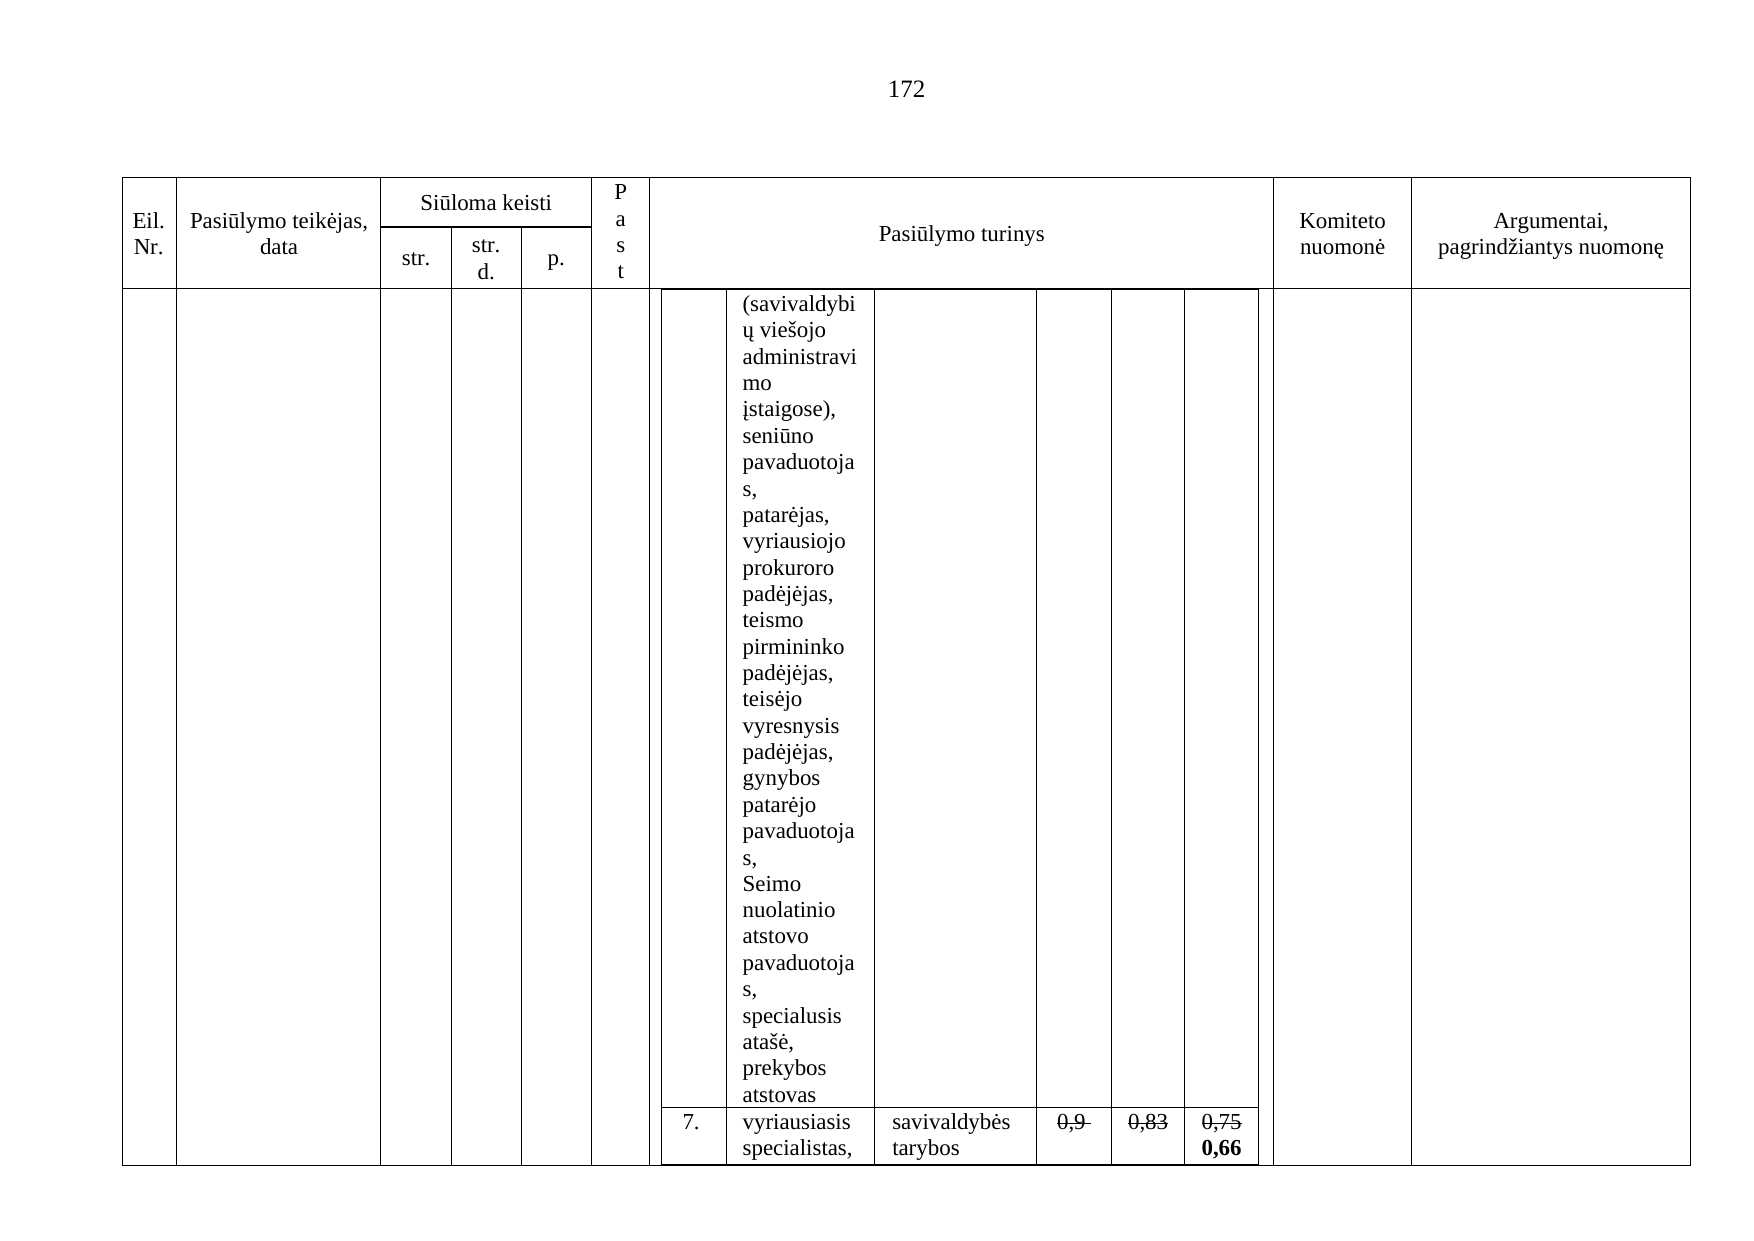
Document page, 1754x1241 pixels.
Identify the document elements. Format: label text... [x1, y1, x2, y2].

table_cell savivaldybės tarybos [875, 1108, 1036, 1164]
table_header Pasiūlymo teikėjas, data [177, 178, 380, 288]
table_cell vyriausiasis specialistas, [727, 1108, 874, 1164]
table_cell 0,83 [1112, 1108, 1184, 1164]
table_cell [123, 289, 176, 1165]
table_cell [522, 289, 591, 1165]
table_header Siūloma keisti [381, 178, 591, 226]
table_cell [662, 290, 726, 1107]
table_cell str. d. [452, 228, 521, 288]
table_cell [452, 289, 521, 1165]
table_cell 0,75 0,66 [1185, 1108, 1258, 1164]
table_cell [1037, 290, 1111, 1107]
table_cell [875, 290, 1036, 1107]
table_header Eil. Nr. [123, 178, 176, 288]
table_cell str. [381, 228, 451, 288]
table_header Komiteto nuomonė [1274, 178, 1411, 288]
table_header Pasiūlymo turinys [650, 178, 1273, 288]
table_cell [381, 289, 451, 1165]
table_cell [1274, 289, 1411, 1165]
table_cell [1185, 290, 1258, 1107]
table_cell (savivaldybių viešojo administravimo įstaigose), seniūno pavaduotojas, patarėjas, vyriausiojo prokuroro padėjėjas, teismo pirmininko padėjėjas, teisėjo vyresnysis padėjėjas, gynybos patarėjo pavaduotojas, Seimo nuolatinio atstovo pavaduotojas, specialusis atašė, prekybos atstovas [727, 290, 874, 1107]
table_header Pastabos [592, 178, 649, 288]
table_cell [1412, 289, 1690, 1165]
table_cell [592, 289, 649, 1165]
table_cell 7. [662, 1108, 726, 1164]
table_cell [1112, 290, 1184, 1107]
table_cell p. [522, 228, 591, 288]
table_cell 0,9 [1037, 1108, 1111, 1164]
table_cell [177, 289, 380, 1165]
table_header Argumentai, pagrindžiantys nuomonę [1412, 178, 1690, 288]
